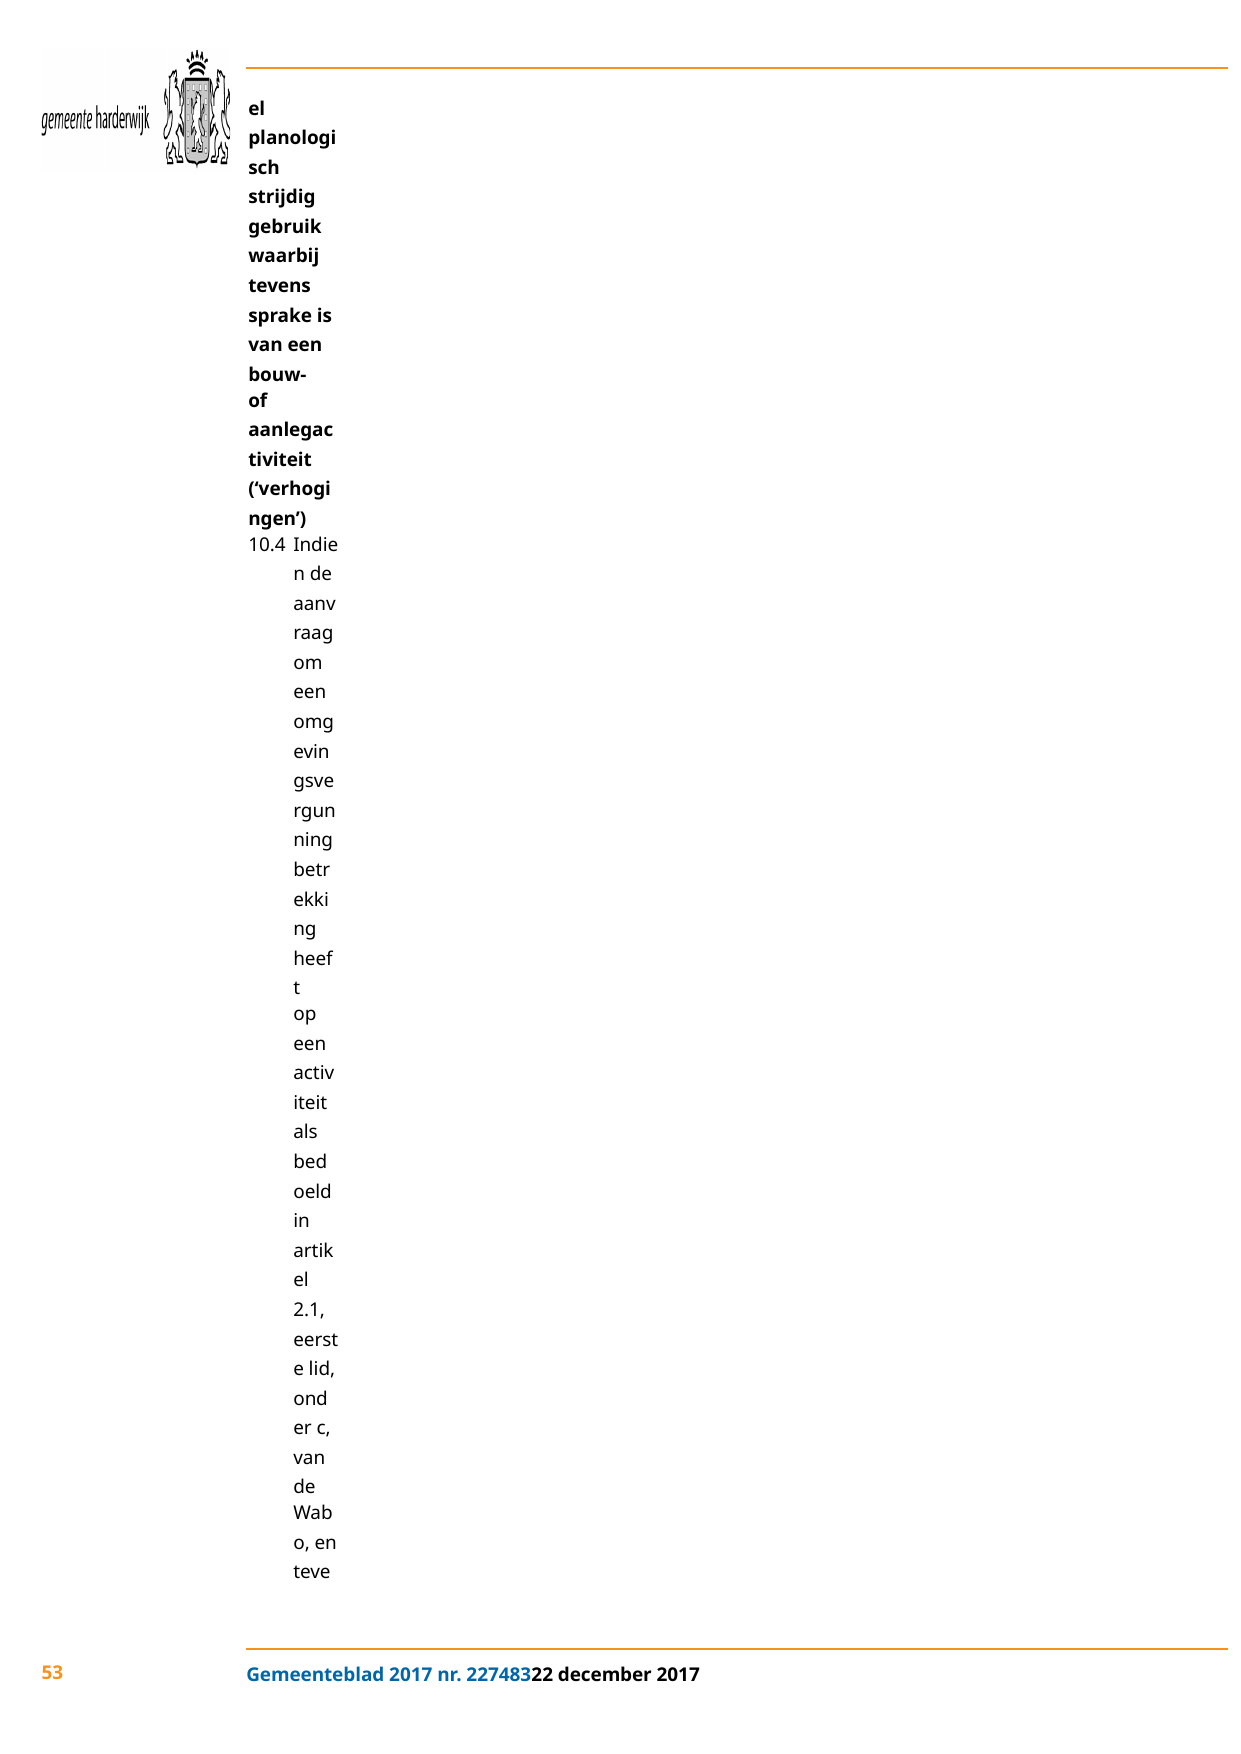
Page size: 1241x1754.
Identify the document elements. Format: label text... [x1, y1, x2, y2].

table_cell [338, 1499, 383, 1584]
table_cell of aanlegactiviteit (‘verhogingen’) [248, 387, 338, 531]
table_cell [248, 1000, 293, 1499]
table_cell 10.4 [248, 531, 293, 1000]
table_cell op een activiteit als bedoeld in artikel 2.1, eerste lid, onder c, van de [293, 1000, 338, 1499]
picture [41, 47, 231, 172]
table_cell Wabo, en teve [293, 1499, 338, 1584]
table_cell [248, 1499, 293, 1584]
table_cell [384, 1499, 429, 1584]
table_cell Indien de aanvraag om een omgevingsvergunning betrekking heeft [293, 531, 338, 1000]
table_cell [338, 95, 383, 387]
table_cell [384, 95, 429, 387]
table_cell [384, 531, 429, 1000]
table_cell el planologisch strijdig gebruik waarbij tevens sprake is van een bouw- [248, 95, 338, 387]
table_cell [429, 1000, 474, 1499]
table_cell [429, 1499, 474, 1584]
table_cell [338, 531, 383, 1000]
table_cell [429, 95, 474, 387]
table_cell [429, 531, 474, 1000]
table_cell [338, 1000, 383, 1499]
table_cell [338, 387, 383, 531]
table_cell [384, 1000, 429, 1499]
table_cell [384, 387, 429, 531]
table_cell [429, 387, 474, 531]
